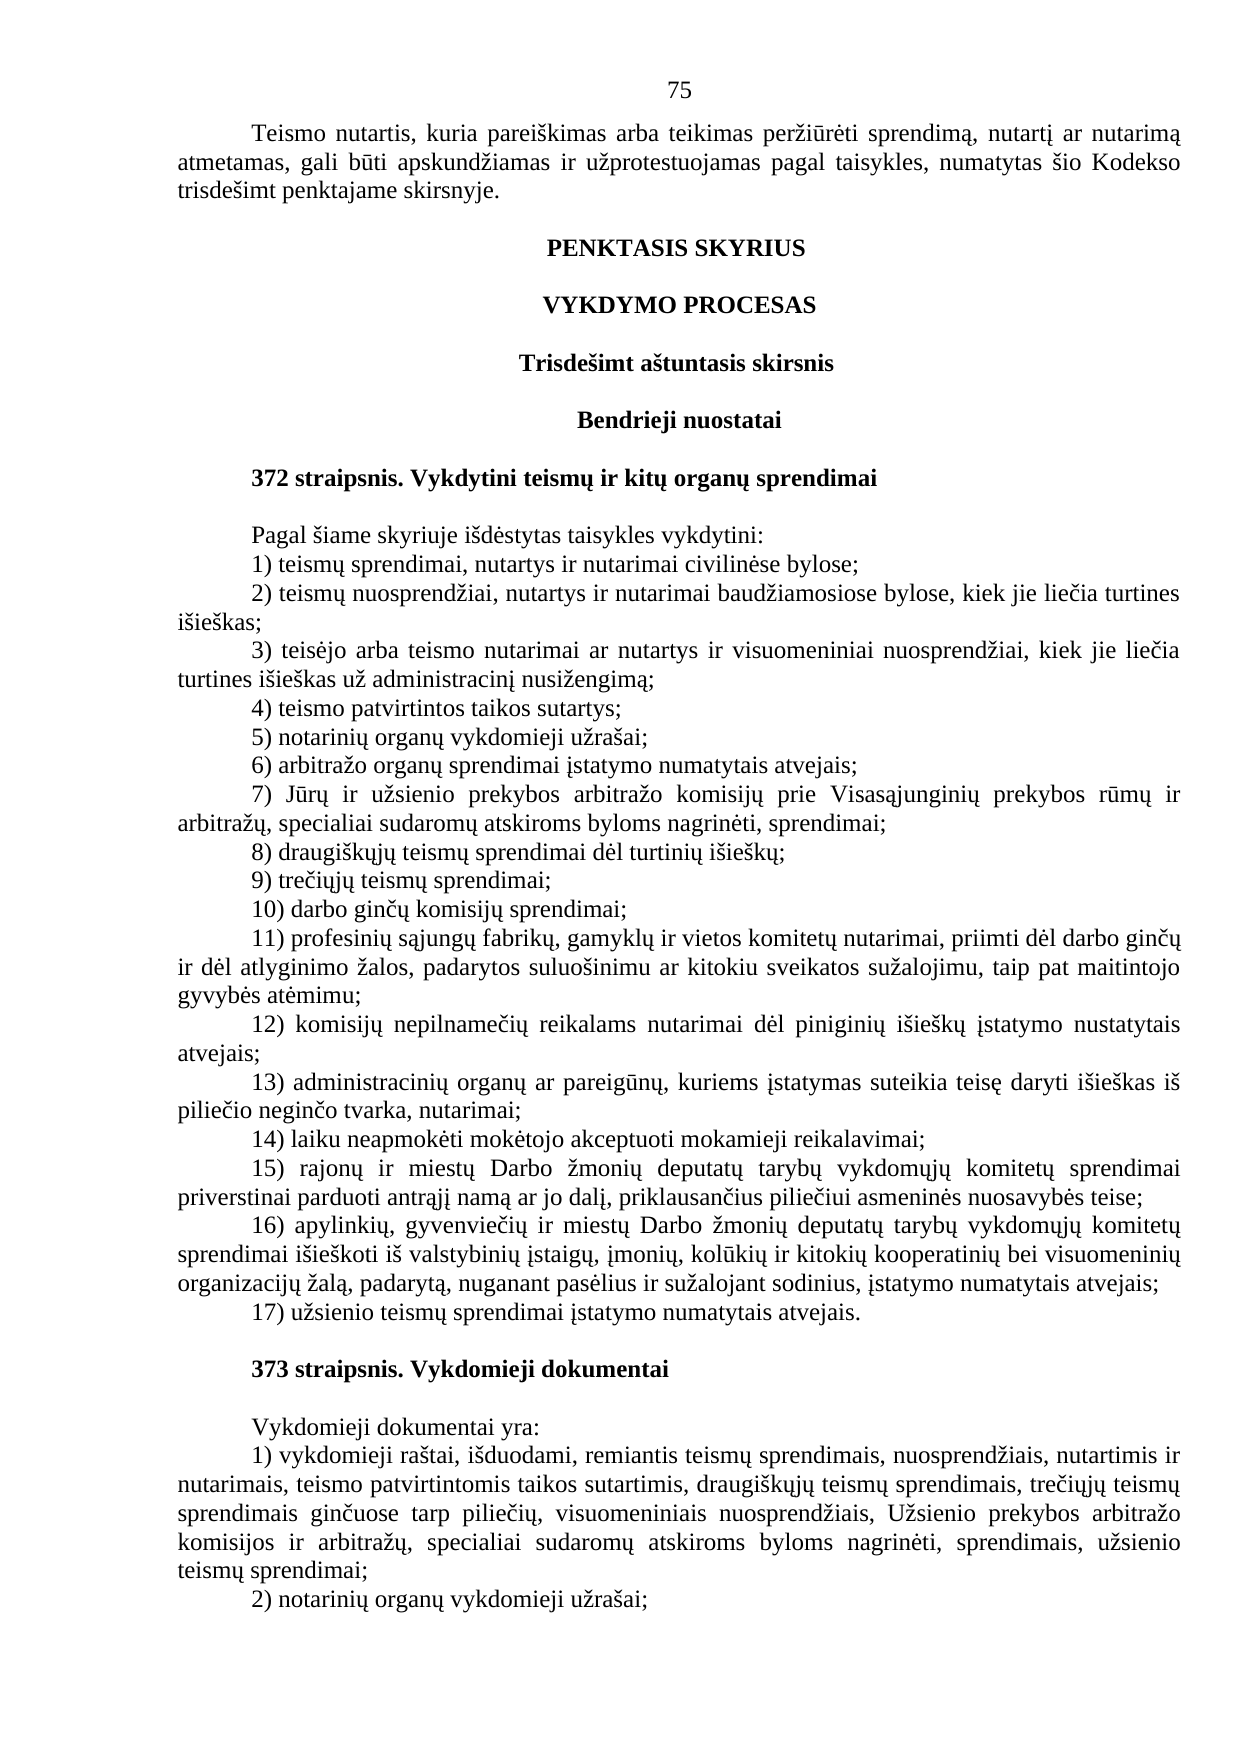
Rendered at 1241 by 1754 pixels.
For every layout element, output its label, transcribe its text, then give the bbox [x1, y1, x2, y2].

text 1) vykdomieji raštai, išduodami, remiantis teismų sprendimais, nuosprendžiais, nutartimis ir nutarimais, teismo patvirtintomis taikos sutartimis, draugiškųjų teismų sprendimais, trečiųjų teismų sprendimais ginčuose tarp piliečių, visuomeniniais nuosprendžiais, Užsienio prekybos arbitražo komisijos ir arbitražų, specialiai sudaromų atskiroms byloms nagrinėti, sprendimais, užsienio teismų sprendimai; [177, 1441, 1181, 1584]
text Teismo nutartis, kuria pareiškimas arba teikimas peržiūrėti sprendimą, nutartį ar nutarimą atmetamas, gali būti apskundžiamas ir užprotestuojamas pagal taisykles, numatytas šio Kodekso trisdešimt penktajame skirsnyje. [177, 118, 1181, 204]
text 11) profesinių sąjungų fabrikų, gamyklų ir vietos komitetų nutarimai, priimti dėl darbo ginčų ir dėl atlyginimo žalos, padarytos suluošinimu ar kitokiu sveikatos sužalojimu, taip pat maitintojo gyvybės atėmimu; [177, 923, 1181, 1009]
text 15) rajonų ir miestų Darbo žmonių deputatų tarybų vykdomųjų komitetų sprendimai priverstinai parduoti antrąjį namą ar jo dalį, priklausančius piliečiui asmeninės nuosavybės teise; [177, 1153, 1181, 1211]
text PENKTASIS SKYRIUS [177, 233, 1181, 262]
text 2) notarinių organų vykdomieji užrašai; [177, 1584, 1181, 1613]
text 8) draugiškųjų teismų sprendimai dėl turtinių išieškų; [177, 837, 1181, 866]
text Pagal šiame skyriuje išdėstytas taisykles vykdytini: [177, 521, 1181, 549]
text Bendrieji nuostatai [177, 406, 1181, 434]
text Vykdomieji dokumentai yra: [177, 1412, 1181, 1441]
text Trisdešimt aštuntasis skirsnis [177, 348, 1181, 377]
text 3) teisėjo arba teismo nutarimai ar nutartys ir visuomeniniai nuosprendžiai, kiek jie liečia turtines išieškas už administracinį nusižengimą; [177, 636, 1181, 693]
text 2) teismų nuosprendžiai, nutartys ir nutarimai baudžiamosiose bylose, kiek jie liečia turtines išieškas; [177, 578, 1181, 636]
text 1) teismų sprendimai, nutartys ir nutarimai civilinėse bylose; [177, 549, 1181, 578]
text 6) arbitražo organų sprendimai įstatymo numatytais atvejais; [177, 751, 1181, 779]
text 4) teismo patvirtintos taikos sutartys; [177, 693, 1181, 722]
text 372 straipsnis. Vykdytini teismų ir kitų organų sprendimai [251, 463, 1181, 492]
text 9) trečiųjų teismų sprendimai; [177, 866, 1181, 894]
text 13) administracinių organų ar pareigūnų, kuriems įstatymas suteikia teisę daryti išieškas iš piliečio neginčo tvarka, nutarimai; [177, 1067, 1181, 1124]
text 16) apylinkių, gyvenviečių ir miestų Darbo žmonių deputatų tarybų vykdomųjų komitetų sprendimai išieškoti iš valstybinių įstaigų, įmonių, kolūkių ir kitokių kooperatinių bei visuomeninių organizacijų žalą, padarytą, nuganant pasėlius ir sužalojant sodinius, įstatymo numatytais atvejais; [177, 1211, 1181, 1297]
text 5) notarinių organų vykdomieji užrašai; [177, 722, 1181, 751]
text VYKDYMO PROCESAS [177, 291, 1181, 319]
text 14) laiku neapmokėti mokėtojo akceptuoti mokamieji reikalavimai; [177, 1124, 1181, 1153]
text 17) užsienio teismų sprendimai įstatymo numatytais atvejais. [177, 1297, 1181, 1326]
text 373 straipsnis. Vykdomieji dokumentai [251, 1354, 1181, 1383]
text 10) darbo ginčų komisijų sprendimai; [177, 894, 1181, 923]
text 12) komisijų nepilnamečių reikalams nutarimai dėl piniginių išieškų įstatymo nustatytais atvejais; [177, 1009, 1181, 1067]
text 7) Jūrų ir užsienio prekybos arbitražo komisijų prie Visasąjunginių prekybos rūmų ir arbitražų, specialiai sudaromų atskiroms byloms nagrinėti, sprendimai; [177, 779, 1181, 837]
